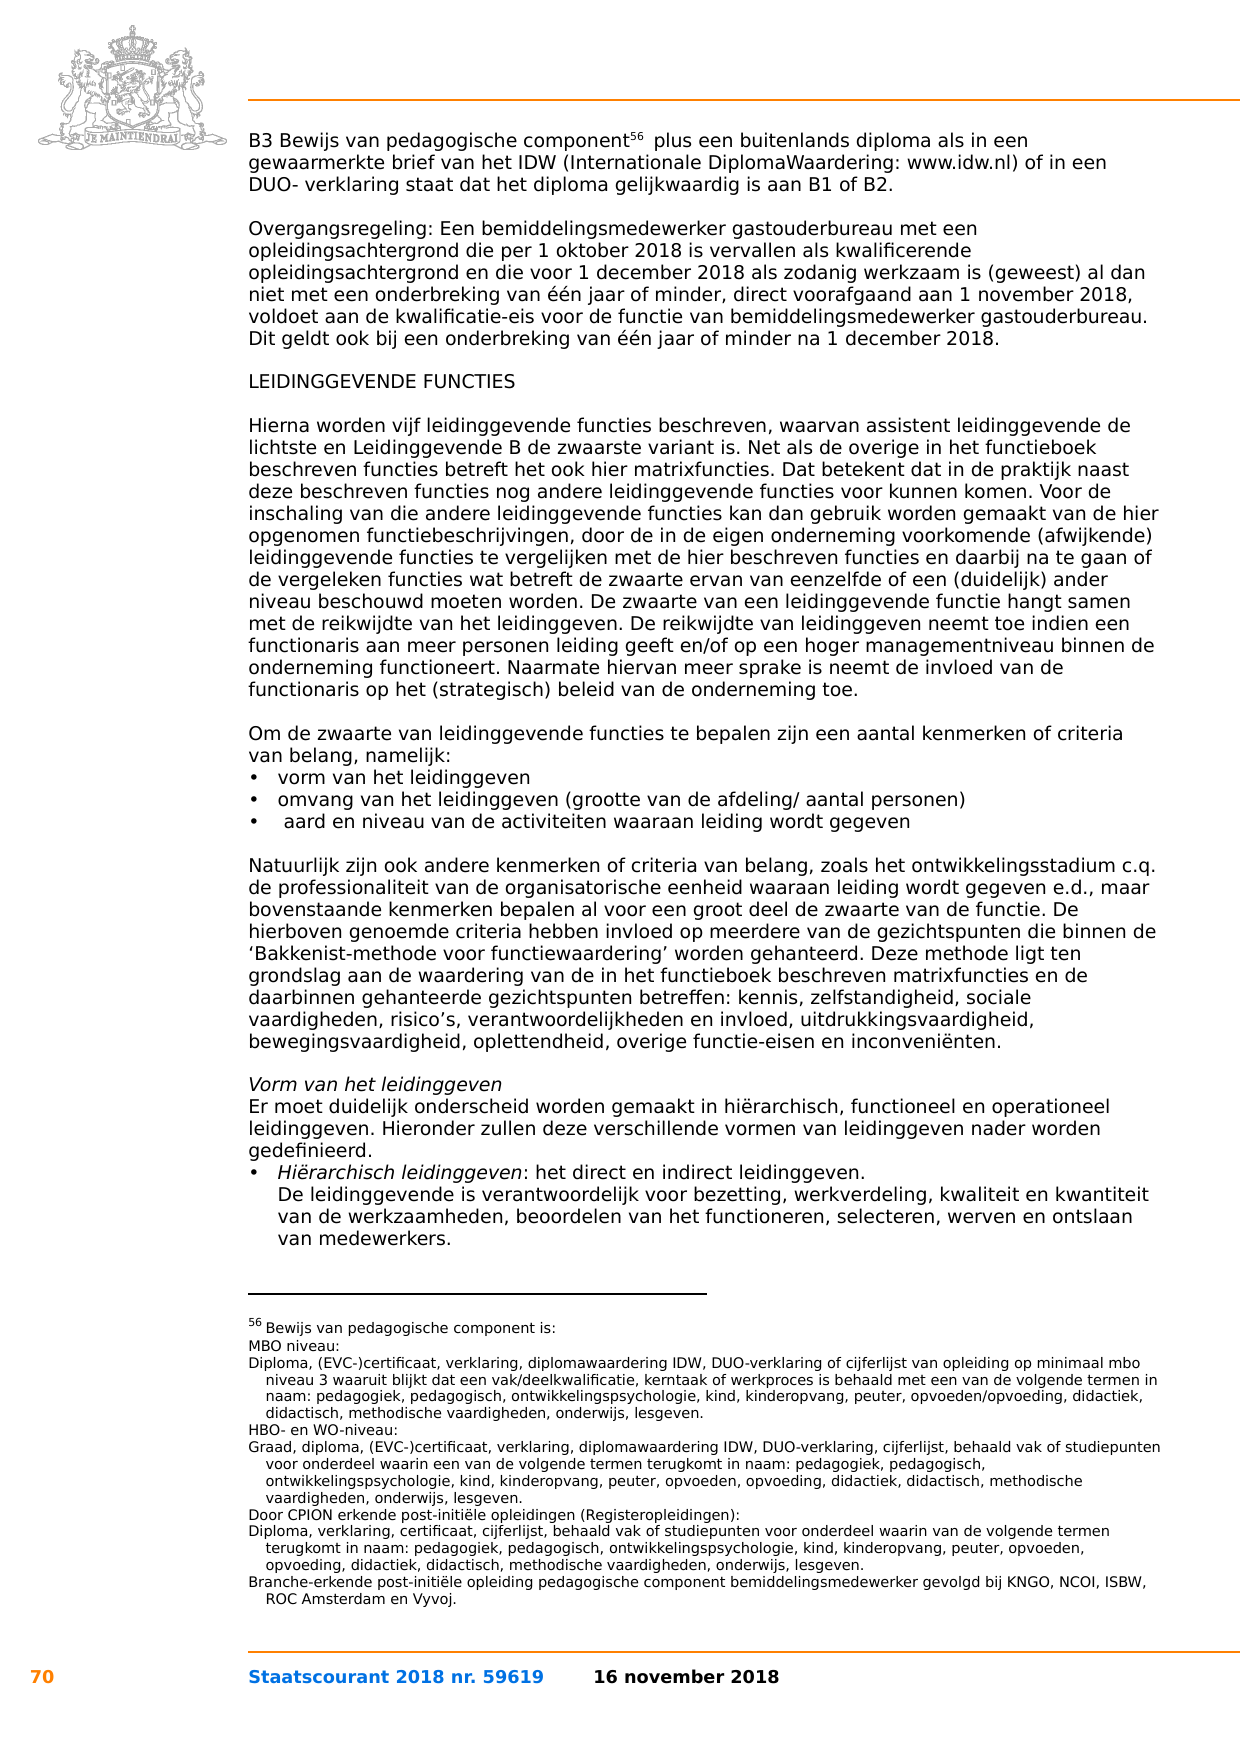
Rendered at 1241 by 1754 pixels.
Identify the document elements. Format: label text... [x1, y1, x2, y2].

text Vorm van het leidinggeven [248, 1074, 1163, 1096]
text Diploma, (EVC-)certificaat, verklaring, diplomawaardering IDW, DUO-verklaring of cijferlijst van opleiding op minimaal mbo niveau 3 waaruit blijkt dat een vak/deelkwalificatie, kerntaak of werkproces is behaald met een van de volgende termen in naam: pedagogiek, pedagogisch, ontwikkelingspsychologie, kind, kinderopvang, peuter, opvoeden/opvoeding, didactiek, didactisch, methodische vaardigheden, onderwijs, lesgeven. [248, 1355, 1163, 1422]
text Branche-erkende post-initiële opleiding pedagogische component bemiddelingsmedewerker gevolgd bij KNGO, NCOI, ISBW, ROC Amsterdam en Vyvoj. [248, 1574, 1163, 1608]
text Er moet duidelijk onderscheid worden gemaakt in hiërarchisch, functioneel en operationeel leidinggeven. Hieronder zullen deze verschillende vormen van leidinggeven nader worden gedefinieerd. [248, 1096, 1163, 1162]
text Overgangsregeling: Een bemiddelingsmedewerker gastouderbureau met een opleidingsachtergrond die per 1 oktober 2018 is vervallen als kwalificerende opleidingsachtergrond en die voor 1 december 2018 als zodanig werkzaam is (geweest) al dan niet met een onderbreking van één jaar of minder, direct voorafgaand aan 1 november 2018, voldoet aan de kwalificatie-eis voor de functie van bemiddelingsmedewerker gastouderbureau. Dit geldt ook bij een onderbreking van één jaar of minder na 1 december 2018. [248, 218, 1163, 349]
text HBO- en WO-niveau: [248, 1422, 1163, 1439]
text Om de zwaarte van leidinggevende functies te bepalen zijn een aantal kenmerken of criteria van belang, namelijk: [248, 723, 1163, 767]
text Bewijs van pedagogische component is: [248, 1316, 1163, 1338]
text Hierna worden vijf leidinggevende functies beschreven, waarvan assistent leidinggevende de lichtste en Leidinggevende B de zwaarste variant is. Net als de overige in het functieboek beschreven functies betreft het ook hier matrixfuncties. Dat betekent dat in de praktijk naast deze beschreven functies nog andere leidinggevende functies voor kunnen komen. Voor de inschaling van die andere leidinggevende functies kan dan gebruik worden gemaakt van de hier opgenomen functiebeschrijvingen, door de in de eigen onderneming voorkomende (afwijkende) leidinggevende functies te vergelijken met de hier beschreven functies en daarbij na te gaan of de vergeleken functies wat betreft de zwaarte ervan van eenzelfde of een (duidelijk) ander niveau beschouwd moeten worden. De zwaarte van een leidinggevende functie hangt samen met de reikwijdte van het leidinggeven. De reikwijdte van leidinggeven neemt toe indien een functionaris aan meer personen leiding geeft en/of op een hoger managementniveau binnen de onderneming functioneert. Naarmate hiervan meer sprake is neemt de invloed van de functionaris op het (strategisch) beleid van de onderneming toe. [248, 415, 1163, 701]
text • aard en niveau van de activiteiten waaraan leiding wordt gegeven [248, 811, 1163, 833]
text De leidinggevende is verantwoordelijk voor bezetting, werkverdeling, kwaliteit en kwantiteit van de werkzaamheden, beoordelen van het functioneren, selecteren, werven en ontslaan van medewerkers. [277, 1184, 1163, 1250]
text MBO niveau: [248, 1338, 1163, 1355]
text Diploma, verklaring, certificaat, cijferlijst, behaald vak of studiepunten voor onderdeel waarin van de volgende termen terugkomt in naam: pedagogiek, pedagogisch, ontwikkelingspsychologie, kind, kinderopvang, peuter, opvoeden, opvoeding, didactiek, didactisch, methodische vaardigheden, onderwijs, lesgeven. [248, 1523, 1163, 1574]
text Door CPION erkende post-initiële opleidingen (Registeropleidingen): [248, 1507, 1163, 1523]
text • Hiërarchisch leidinggeven: het direct en indirect leidinggeven. [248, 1162, 1163, 1184]
picture [38, 25, 227, 150]
text LEIDINGGEVENDE FUNCTIES [248, 371, 1163, 393]
text • omvang van het leidinggeven (grootte van de afdeling/ aantal personen) [248, 789, 1163, 811]
text • vorm van het leidinggeven [248, 767, 1163, 789]
text Graad, diploma, (EVC-)certificaat, verklaring, diplomawaardering IDW, DUO-verklaring, cijferlijst, behaald vak of studiepunten voor onderdeel waarin een van de volgende termen terugkomt in naam: pedagogiek, pedagogisch, ontwikkelingspsychologie, kind, kinderopvang, peuter, opvoeden, opvoeding, didactiek, didactisch, methodische vaardigheden, onderwijs, lesgeven. [248, 1439, 1163, 1507]
text B3 Bewijs van pedagogische component plus een buitenlands diploma als in een gewaarmerkte brief van het IDW (Internationale DiplomaWaardering: www.idw.nl) of in een DUO- verklaring staat dat het diploma gelijkwaardig is aan B1 of B2. [248, 130, 1163, 196]
text Natuurlijk zijn ook andere kenmerken of criteria van belang, zoals het ontwikkelingsstadium c.q. de professionaliteit van de organisatorische eenheid waaraan leiding wordt gegeven e.d., maar bovenstaande kenmerken bepalen al voor een groot deel de zwaarte van de functie. De hierboven genoemde criteria hebben invloed op meerdere van de gezichtspunten die binnen de ‘Bakkenist-methode voor functiewaardering’ worden gehanteerd. Deze methode ligt ten grondslag aan de waardering van de in het functieboek beschreven matrixfuncties en de daarbinnen gehanteerde gezichtspunten betreffen: kennis, zelfstandigheid, sociale vaardigheden, risico’s, verantwoordelijkheden en invloed, uitdrukkingsvaardigheid, bewegingsvaardigheid, oplettendheid, overige functie-eisen en inconveniënten. [248, 855, 1163, 1052]
